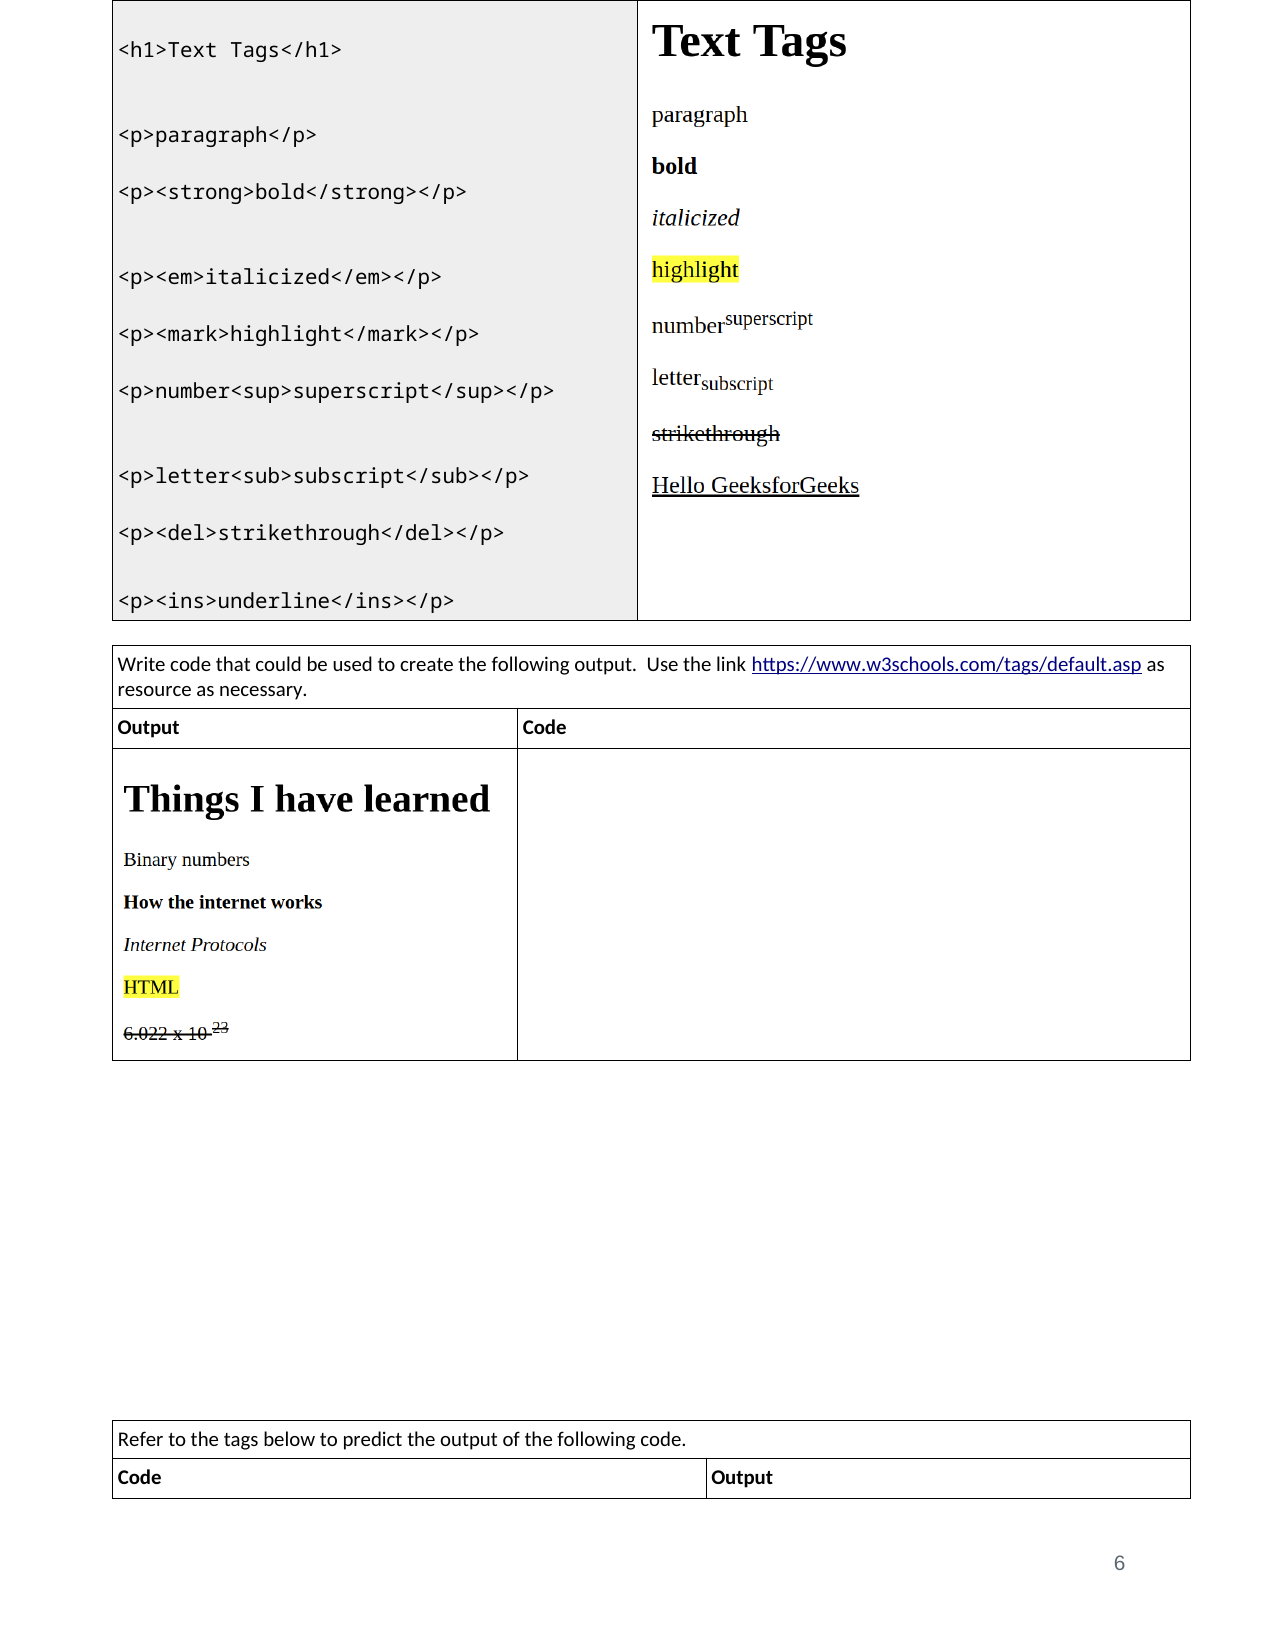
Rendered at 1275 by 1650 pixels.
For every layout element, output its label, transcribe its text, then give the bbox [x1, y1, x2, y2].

table_cell Output [113, 709, 517, 747]
table_cell <h1>Text Tags</h1> <p>paragraph</p> <p><strong>bold</strong></p> <p><em>italicized</em></p> <p><mark>highlight</mark></p> <p>number<sup>superscript</sup></p> <p>letter<sub>subscript</sub></p> <p><del>strikethrough</del></p> <p><ins>underline</ins></p> [113, 1, 637, 620]
table_cell [113, 749, 517, 1060]
table_header Refer to the tags below to predict the output of the following code. [113, 1421, 1190, 1458]
table_cell Output [707, 1459, 1190, 1497]
table_cell Code [518, 709, 1190, 747]
table_header Write code that could be used to create the following output. Use the link https://www.w3schools.com/tags/default.asp as resource as necessary. [113, 646, 1190, 708]
table_cell [518, 749, 1190, 1060]
table_cell Code [113, 1459, 706, 1497]
table_cell [638, 1, 1190, 620]
